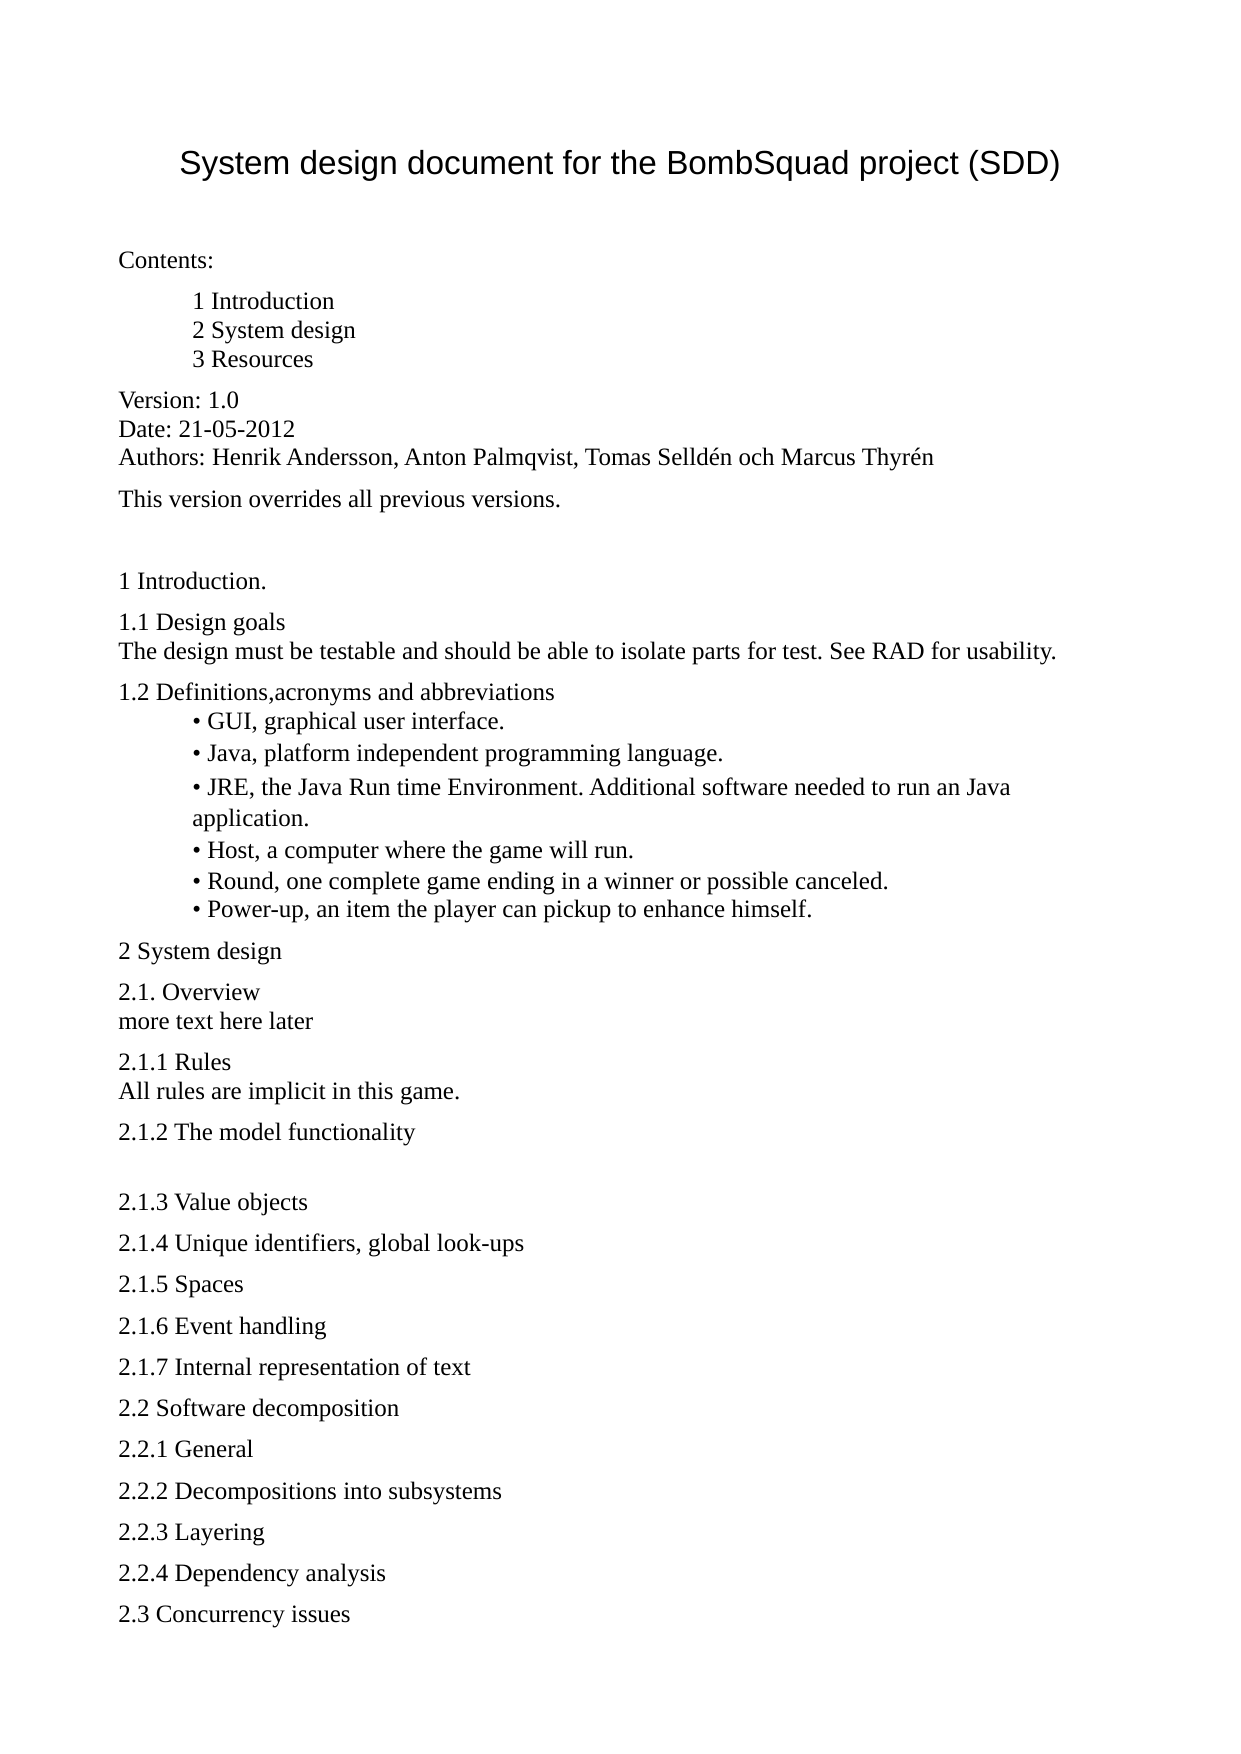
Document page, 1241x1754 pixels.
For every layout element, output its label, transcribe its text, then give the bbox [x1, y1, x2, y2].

text 2.1.3 Value objects [118, 1187, 1122, 1216]
text 2.1. Overview more text here later [118, 977, 1122, 1034]
text 2.1.4 Unique identifiers, global look-ups [118, 1228, 1122, 1257]
text 2.1.1 Rules All rules are implicit in this game. [118, 1047, 1122, 1104]
text 2.1.6 Event handling [118, 1311, 1122, 1339]
text 2.2.3 Layering [118, 1517, 1122, 1546]
text 1.2 Definitions,acronyms and abbreviations • GUI, graphical user interface. • Java, platform independent programming language. • JRE, the Java Run time Environment. Additional software needed to run an Java application. • Host, a computer where the game will run. • Round, one complete game ending in a winner or possible canceled. • Power-up, an item the player can pickup to enhance himself. [118, 677, 1122, 923]
text 2.3 Concurrency issues [118, 1599, 1122, 1628]
text 2.2.1 General [118, 1434, 1122, 1463]
text 2.2.4 Dependency analysis [118, 1558, 1122, 1587]
text 2.1.2 The model functionality [118, 1117, 1122, 1174]
text 2.1.7 Internal representation of text [118, 1352, 1122, 1381]
text 2 System design [118, 936, 1122, 964]
subtitle System design document for the BombSquad project (SDD) [118, 143, 1122, 182]
text This version overrides all previous versions. [118, 484, 1122, 512]
text 2.2 Software decomposition [118, 1393, 1122, 1422]
text 2.2.2 Decompositions into subsystems [118, 1476, 1122, 1504]
text 1 Introduction 2 System design 3 Resources [118, 286, 1122, 372]
text Contents: [118, 245, 1122, 274]
text Version: 1.0 Date: 21-05-2012 Authors: Henrik Andersson, Anton Palmqvist, Tomas Selldén och Marcus Thyrén [118, 385, 1122, 471]
text 1 Introduction. [118, 566, 1122, 595]
text 1.1 Design goals The design must be testable and should be able to isolate parts for test. See RAD for usability. [118, 607, 1122, 665]
text 2.1.5 Spaces [118, 1269, 1122, 1298]
